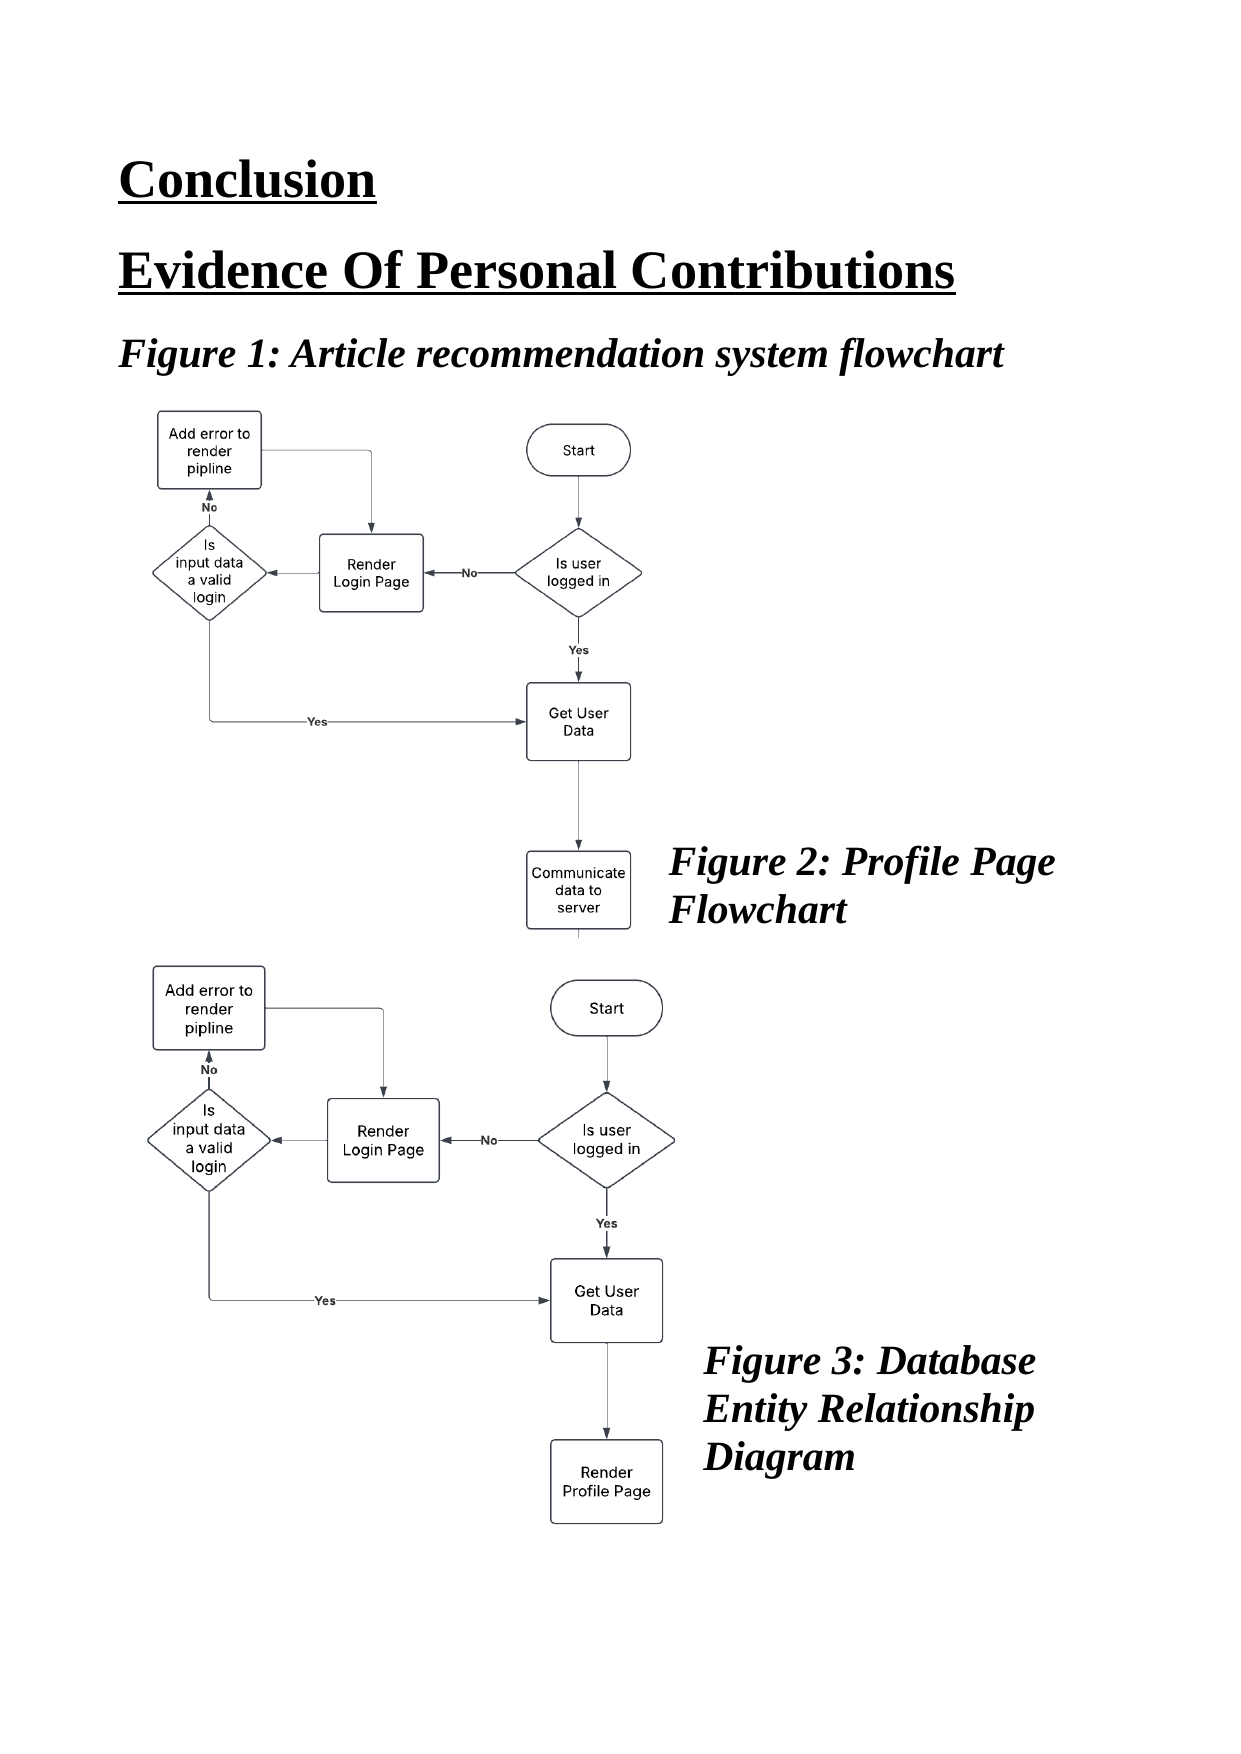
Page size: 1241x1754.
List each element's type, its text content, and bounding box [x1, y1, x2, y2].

text Conclusion [118, 147, 1122, 209]
text Figure 2: Profile Page Flowchart [669, 837, 1122, 933]
text [118, 837, 125, 933]
picture [118, 385, 703, 1551]
text Figure 3: Database Entity Relationship Diagram [703, 1335, 1122, 1479]
text Evidence Of Personal Contributions [118, 238, 1122, 300]
text Figure 1: Article recommendation system flowchart [118, 329, 1122, 377]
